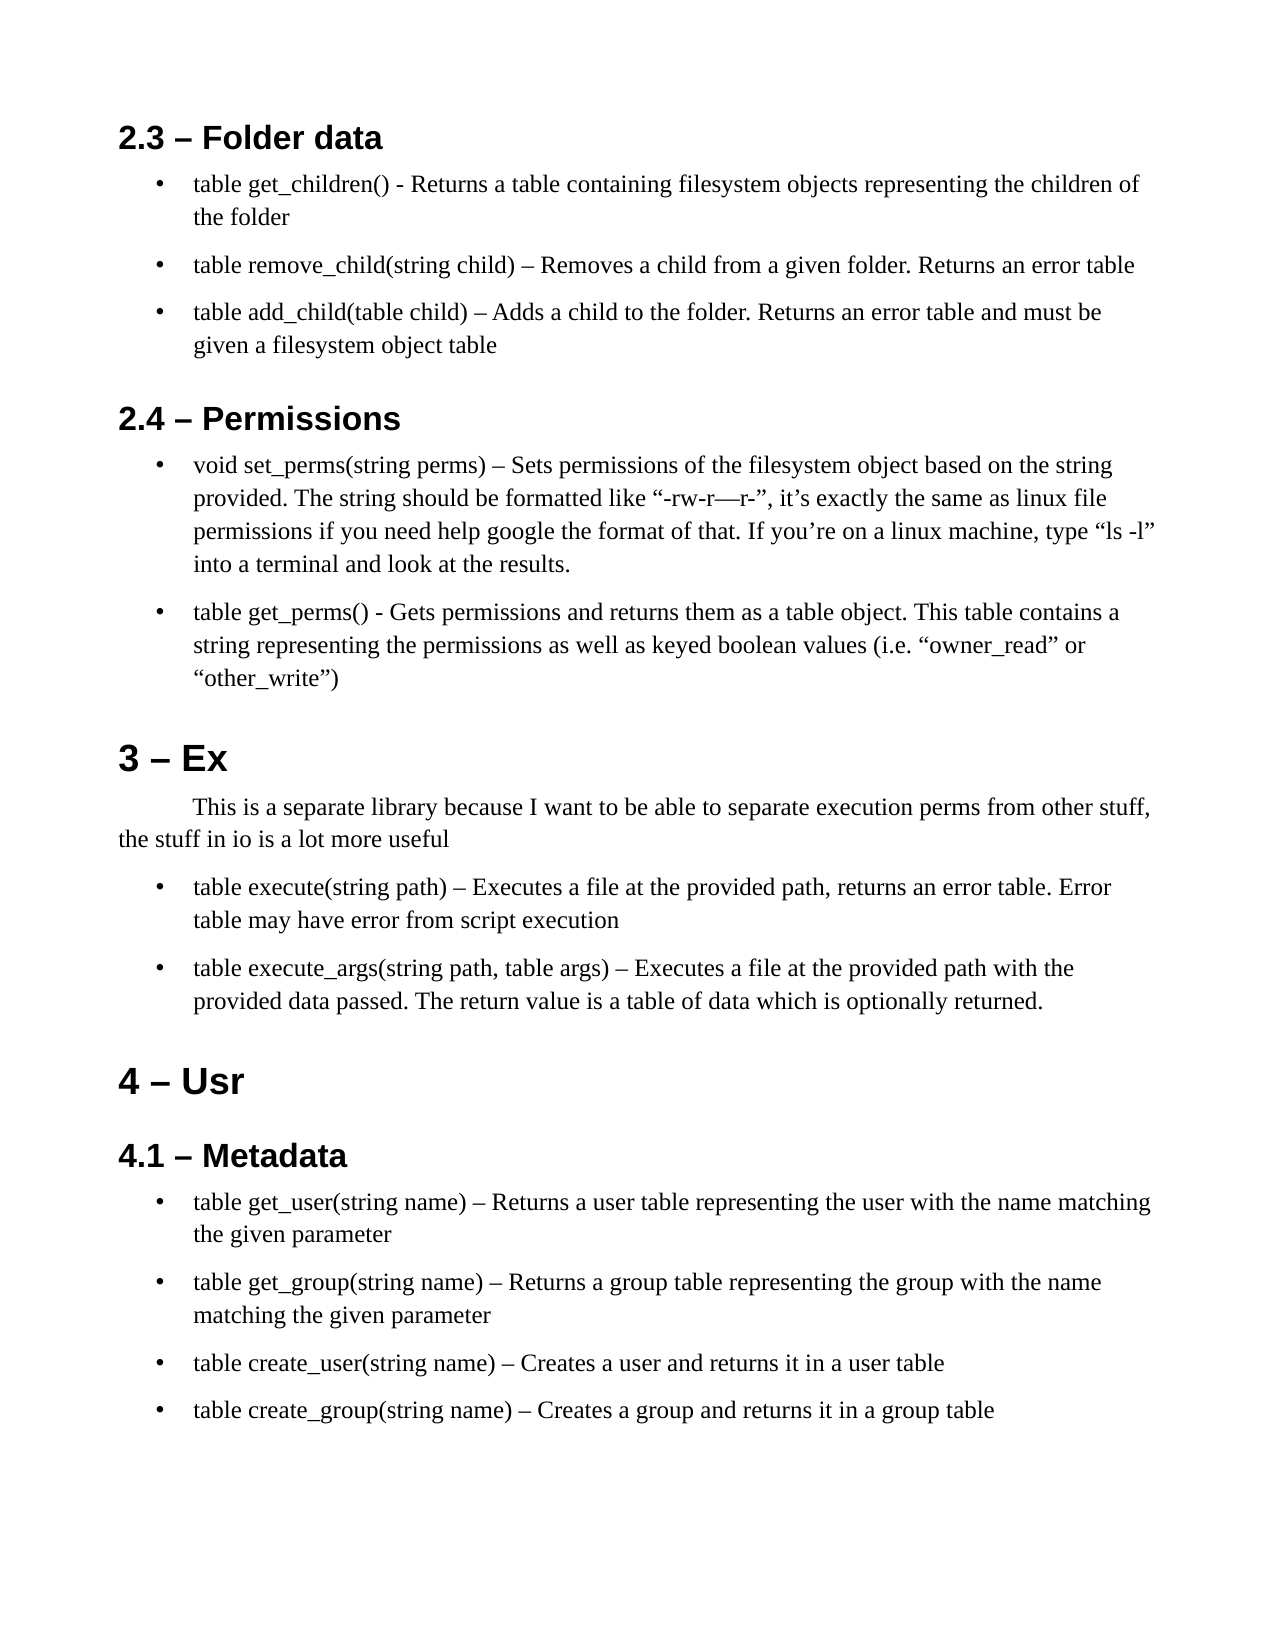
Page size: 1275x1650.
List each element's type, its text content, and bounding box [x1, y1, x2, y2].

list table add_child(table child) – Adds a child to the folder. Returns an error table and must be given a filesystem object table [156, 297, 1157, 359]
list table get_group(string name) – Returns a group table representing the group with the name matching the given parameter [156, 1267, 1157, 1329]
list table remove_child(string child) – Removes a child from a given folder. Returns an error table [156, 250, 1157, 279]
list table create_group(string name) – Creates a group and returns it in a group table [156, 1395, 1157, 1424]
list table execute_args(string path, table args) – Executes a file at the provided path with the provided data passed. The return value is a table of data which is optionally returned. [156, 953, 1157, 1014]
subtitle 2.4 – Permissions [118, 399, 1157, 438]
subtitle 4.1 – Metadata [118, 1135, 1157, 1174]
text This is a separate library because I want to be able to separate execution perms from other stuff, the stuff in io is a lot more useful [118, 792, 1157, 853]
list void set_perms(string perms) – Sets permissions of the filesystem object based on the string provided. The string should be formatted like “-rw-r—r-”, it’s exactly the same as linux file permissions if you need help google the format of that. If you’re on a linux machine, type “ls -l” into a terminal and look at the results. [156, 450, 1157, 578]
list table create_user(string name) – Creates a user and returns it in a user table [156, 1348, 1157, 1377]
list table get_children() - Returns a table containing filesystem objects representing the children of the folder [156, 169, 1157, 231]
list table get_user(string name) – Returns a user table representing the user with the name matching the given parameter [156, 1187, 1157, 1248]
subtitle 4 – Usr [118, 1058, 1157, 1102]
subtitle 3 – Ex [118, 735, 1157, 779]
subtitle 2.3 – Folder data [118, 118, 1157, 157]
list table get_perms() - Gets permissions and returns them as a table object. This table contains a string representing the permissions as well as keyed boolean values (i.e. “owner_read” or “other_write”) [156, 597, 1157, 692]
list table execute(string path) – Executes a file at the provided path, returns an error table. Error table may have error from script execution [156, 872, 1157, 934]
